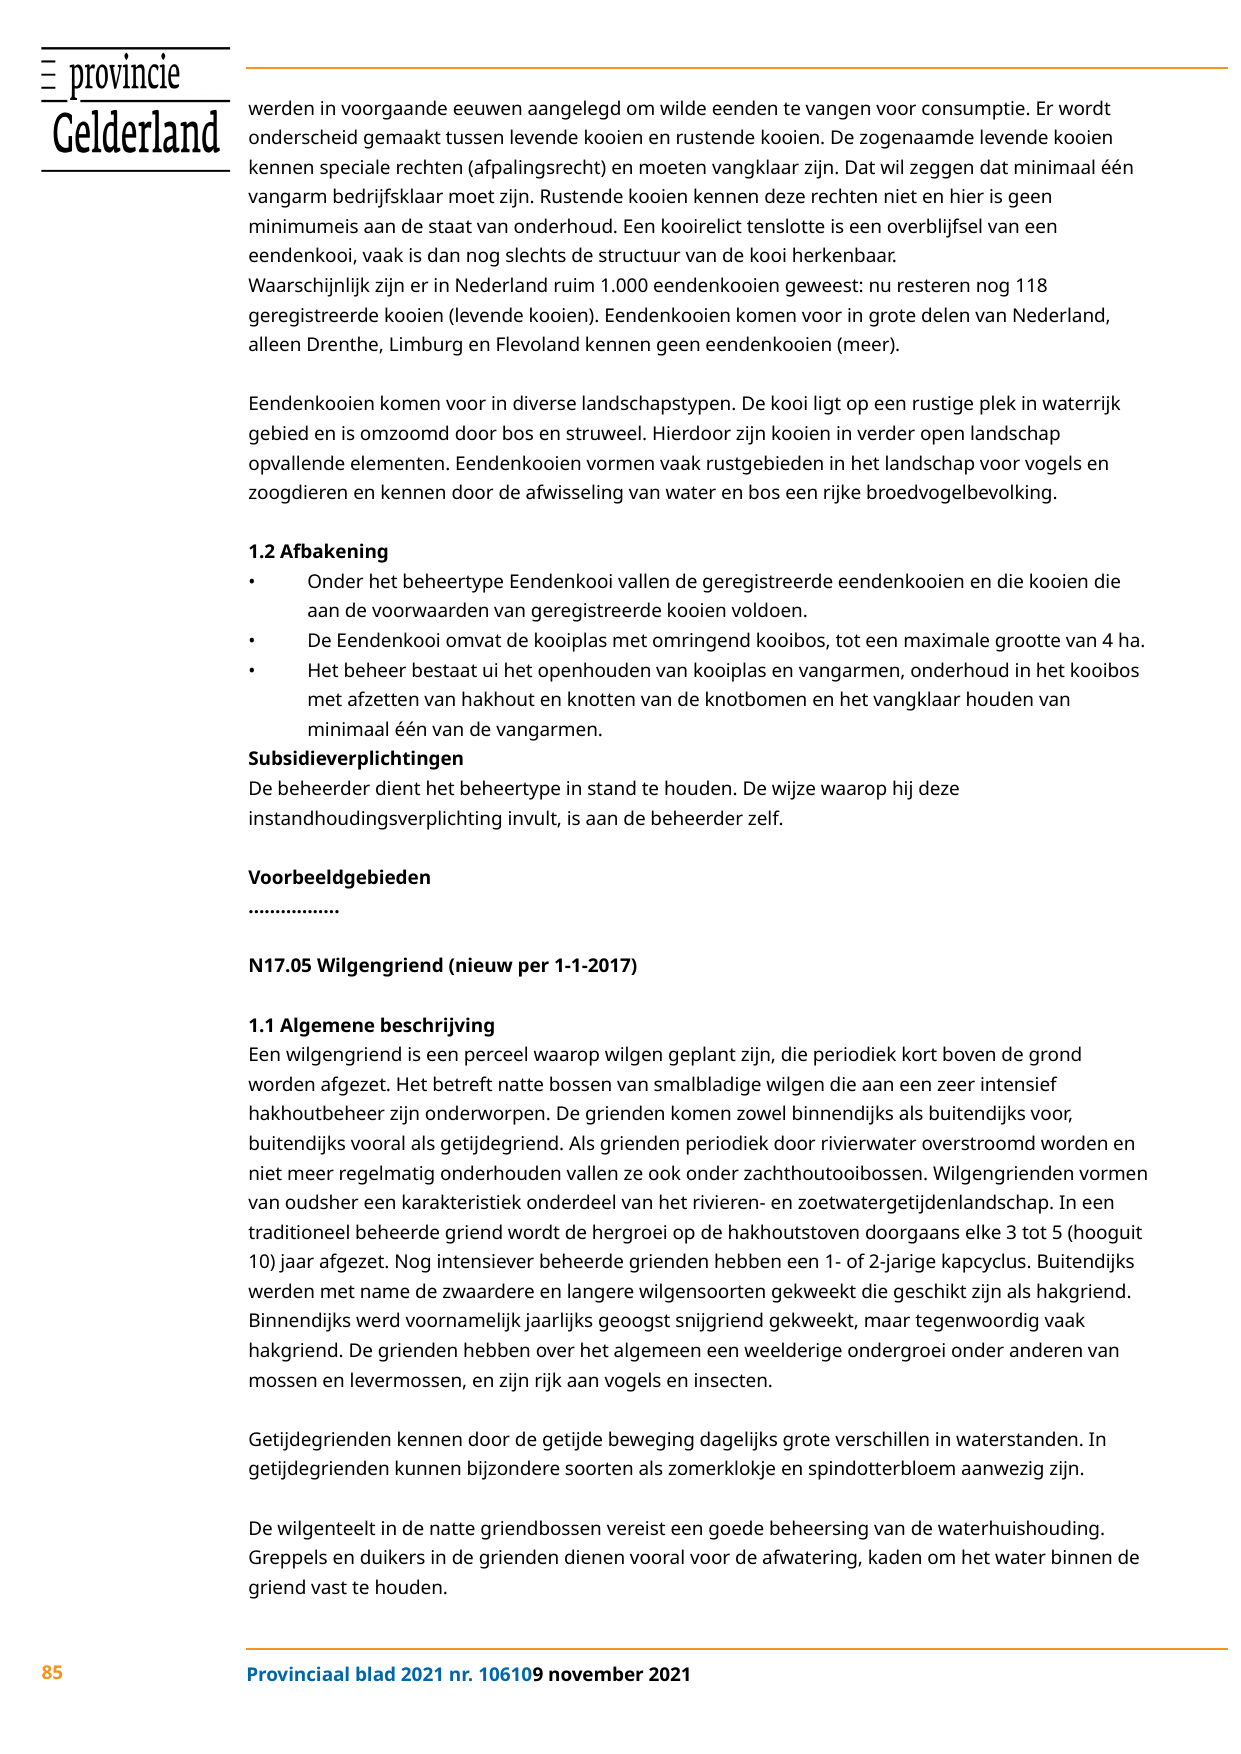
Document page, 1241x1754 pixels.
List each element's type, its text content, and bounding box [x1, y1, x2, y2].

text werden in voorgaande eeuwen aangelegd om wilde eenden te vangen voor consumptie. Er wordt onderscheid gemaakt tussen levende kooien en rustende kooien. De zogenaamde levende kooien kennen speciale rechten (afpalingsrecht) en moeten vangklaar zijn. Dat wil zeggen dat minimaal één vangarm bedrijfsklaar moet zijn. Rustende kooien kennen deze rechten niet en hier is geen minimumeis aan de staat van onderhoud. Een kooirelict tenslotte is een overblijfsel van een eendenkooi, vaak is dan nog slechts de structuur van de kooi herkenbaar. [248, 95, 1152, 268]
text Waarschijnlijk zijn er in Nederland ruim 1.000 eendenkooien geweest: nu resteren nog 118 geregistreerde kooien (levende kooien). Eendenkooien komen voor in grote delen van Nederland, alleen Drenthe, Limburg en Flevoland kennen geen eendenkooien (meer). [248, 272, 1152, 357]
text Subsidieverplichtingen [248, 746, 1152, 771]
text Voorbeeldgebieden [248, 864, 1152, 890]
text De wilgenteelt in de natte griendbossen vereist een goede beheersing van de waterhuishouding. Greppels en duikers in de grienden dienen vooral voor de afwatering, kaden om het water binnen de griend vast te houden. [248, 1515, 1152, 1600]
text 1.2 Afbakening [248, 538, 1152, 564]
text 1.1 Algemene beschrijving [248, 1012, 1152, 1038]
list Onder het beheertype Eendenkooi vallen de geregistreerde eendenkooien en die kooien die aan de voorwaarden van geregistreerde kooien voldoen. [248, 568, 1152, 623]
picture [41, 47, 231, 172]
text Eendenkooien komen voor in diverse landschapstypen. De kooi ligt op een rustige plek in waterrijk gebied en is omzoomd door bos en struweel. Hierdoor zijn kooien in verder open landschap opvallende elementen. Eendenkooien vormen vaak rustgebieden in het landschap voor vogels en zoogdieren en kennen door de afwisseling van water en bos een rijke broedvogelbevolking. [248, 391, 1152, 505]
text Getijdegrienden kennen door de getijde beweging dagelijks grote verschillen in waterstanden. In getijdegrienden kunnen bijzondere soorten als zomerklokje en spindotterbloem aanwezig zijn. [248, 1426, 1152, 1481]
text Een wilgengriend is een perceel waarop wilgen geplant zijn, die periodiek kort boven de grond worden afgezet. Het betreft natte bossen van smalbladige wilgen die aan een zeer intensief hakhoutbeheer zijn onderworpen. De grienden komen zowel binnendijks als buitendijks voor, buitendijks vooral als getijdegriend. Als grienden periodiek door rivierwater overstroomd worden en niet meer regelmatig onderhouden vallen ze ook onder zachthoutooibossen. Wilgengrienden vormen van oudsher een karakteristiek onderdeel van het rivieren- en zoetwatergetijdenlandschap. In een traditioneel beheerde griend wordt de hergroei op de hakhoutstoven doorgaans elke 3 tot 5 (hooguit 10) jaar afgezet. Nog intensiever beheerde grienden hebben een 1- of 2-jarige kapcyclus. Buitendijks werden met name de zwaardere en langere wilgensoorten gekweekt die geschikt zijn als hakgriend. Binnendijks werd voornamelijk jaarlijks geoogst snijgriend gekweekt, maar tegenwoordig vaak hakgriend. De grienden hebben over het algemeen een weelderige ondergroei onder anderen van mossen en levermossen, en zijn rijk aan vogels en insecten. [248, 1041, 1152, 1393]
text De beheerder dient het beheertype in stand te houden. De wijze waarop hij deze instandhoudingsverplichting invult, is aan de beheerder zelf. [248, 775, 1152, 831]
text N17.05 Wilgengriend (nieuw per 1-1-2017) [248, 953, 1152, 978]
text …………….. [248, 893, 1152, 919]
list De Eendenkooi omvat de kooiplas met omringend kooibos, tot een maximale grootte van 4 ha. [248, 627, 1152, 653]
list Het beheer bestaat ui het openhouden van kooiplas en vangarmen, onderhoud in het kooibos met afzetten van hakhout en knotten van de knotbomen en het vangklaar houden van minimaal één van de vangarmen. [248, 657, 1152, 742]
